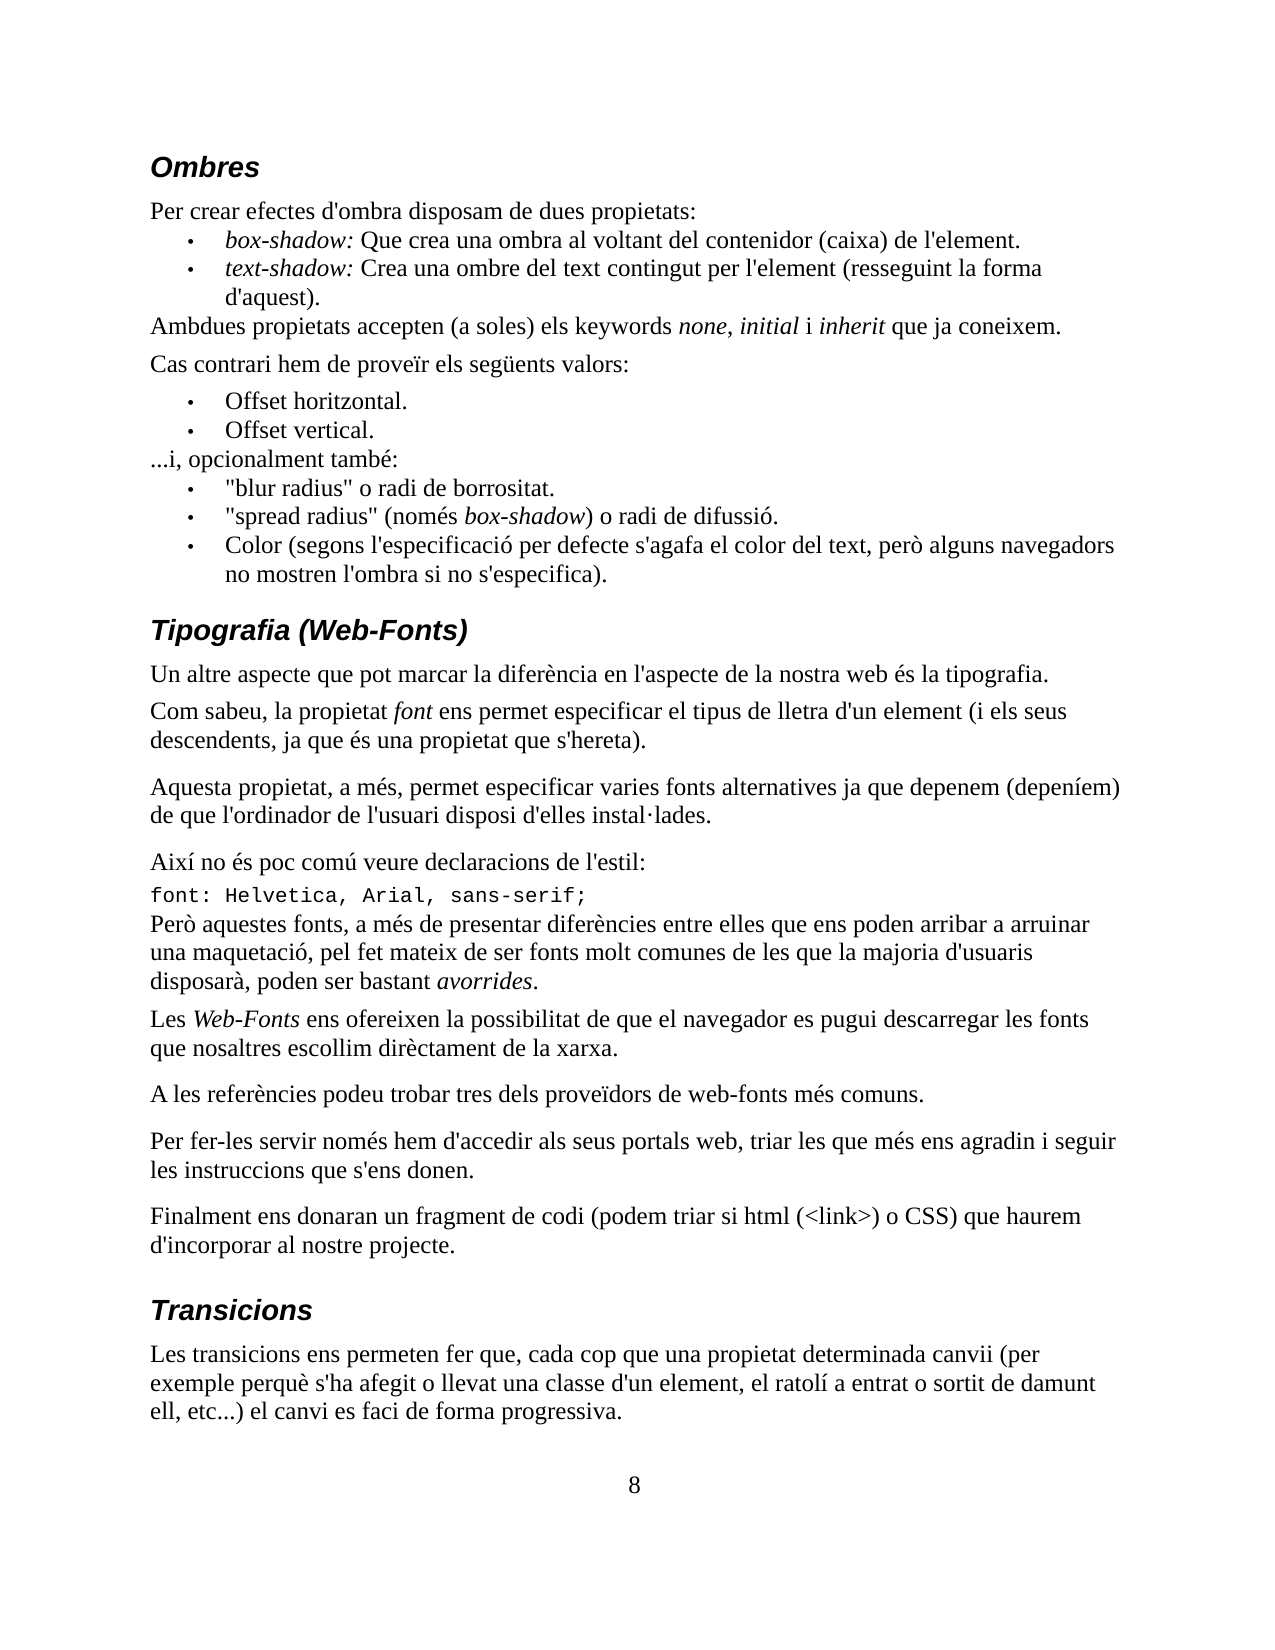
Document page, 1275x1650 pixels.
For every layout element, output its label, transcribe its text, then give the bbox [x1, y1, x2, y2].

text Però aquestes fonts, a més de presentar diferències entre elles que ens poden arribar a arruinar una maquetació, pel fet mateix de ser fonts molt comunes de les que la majoria d'usuaris disposarà, poden ser bastant avorrides. [150, 909, 1125, 995]
list box-shadow: Que crea una ombra al voltant del contenidor (caixa) de l'element. [187, 225, 1125, 253]
text A les referències podeu trobar tres dels proveïdors de web-fonts més comuns. [150, 1079, 1125, 1108]
list Offset vertical. [187, 415, 1125, 444]
text font: Helvetica, Arial, sans-serif; [150, 885, 1125, 909]
text Un altre aspecte que pot marcar la diferència en l'aspecte de la nostra web és la tipografia. [150, 659, 1125, 687]
list text-shadow: Crea una ombre del text contingut per l'element (resseguint la forma d'aquest). [187, 253, 1125, 311]
text Aquesta propietat, a més, permet especificar varies fonts alternatives ja que depenem (depeníem) de que l'ordinador de l'usuari disposi d'elles instal·lades. [150, 772, 1125, 829]
text Per fer-les servir només hem d'accedir als seus portals web, triar les que més ens agradin i seguir les instruccions que s'ens donen. [150, 1126, 1125, 1183]
list Offset horitzontal. [187, 386, 1125, 415]
text ...i, opcionalment també: [150, 444, 1125, 473]
text Cas contrari hem de proveïr els següents valors: [150, 349, 1125, 377]
list Color (segons l'especificació per defecte s'agafa el color del text, però alguns navegadors no mostren l'ombra si no s'especifica). [187, 530, 1125, 588]
text Ambdues propietats accepten (a soles) els keywords none, initial i inherit que ja coneixem. [150, 311, 1125, 340]
text Finalment ens donaran un fragment de codi (podem triar si html (<link>) o CSS) que haurem d'incorporar al nostre projecte. [150, 1201, 1125, 1259]
list "spread radius" (només box-shadow) o radi de difussió. [187, 501, 1125, 530]
subtitle Tipografia (Web-Fonts) [150, 613, 1125, 646]
subtitle Ombres [150, 150, 1125, 183]
text Les transicions ens permeten fer que, cada cop que una propietat determinada canvii (per exemple perquè s'ha afegit o llevat una classe d'un element, el ratolí a entrat o sortit de damunt ell, etc...) el canvi es faci de forma progressiva. [150, 1339, 1125, 1425]
text Com sabeu, la propietat font ens permet especificar el tipus de lletra d'un element (i els seus descendents, ja que és una propietat que s'hereta). [150, 696, 1125, 754]
list "blur radius" o radi de borrositat. [187, 473, 1125, 501]
subtitle Transicions [150, 1293, 1125, 1326]
text Per crear efectes d'ombra disposam de dues propietats: [150, 196, 1125, 225]
text Així no és poc comú veure declaracions de l'estil: [150, 847, 1125, 876]
text Les Web-Fonts ens ofereixen la possibilitat de que el navegador es pugui descarregar les fonts que nosaltres escollim dirèctament de la xarxa. [150, 1004, 1125, 1061]
